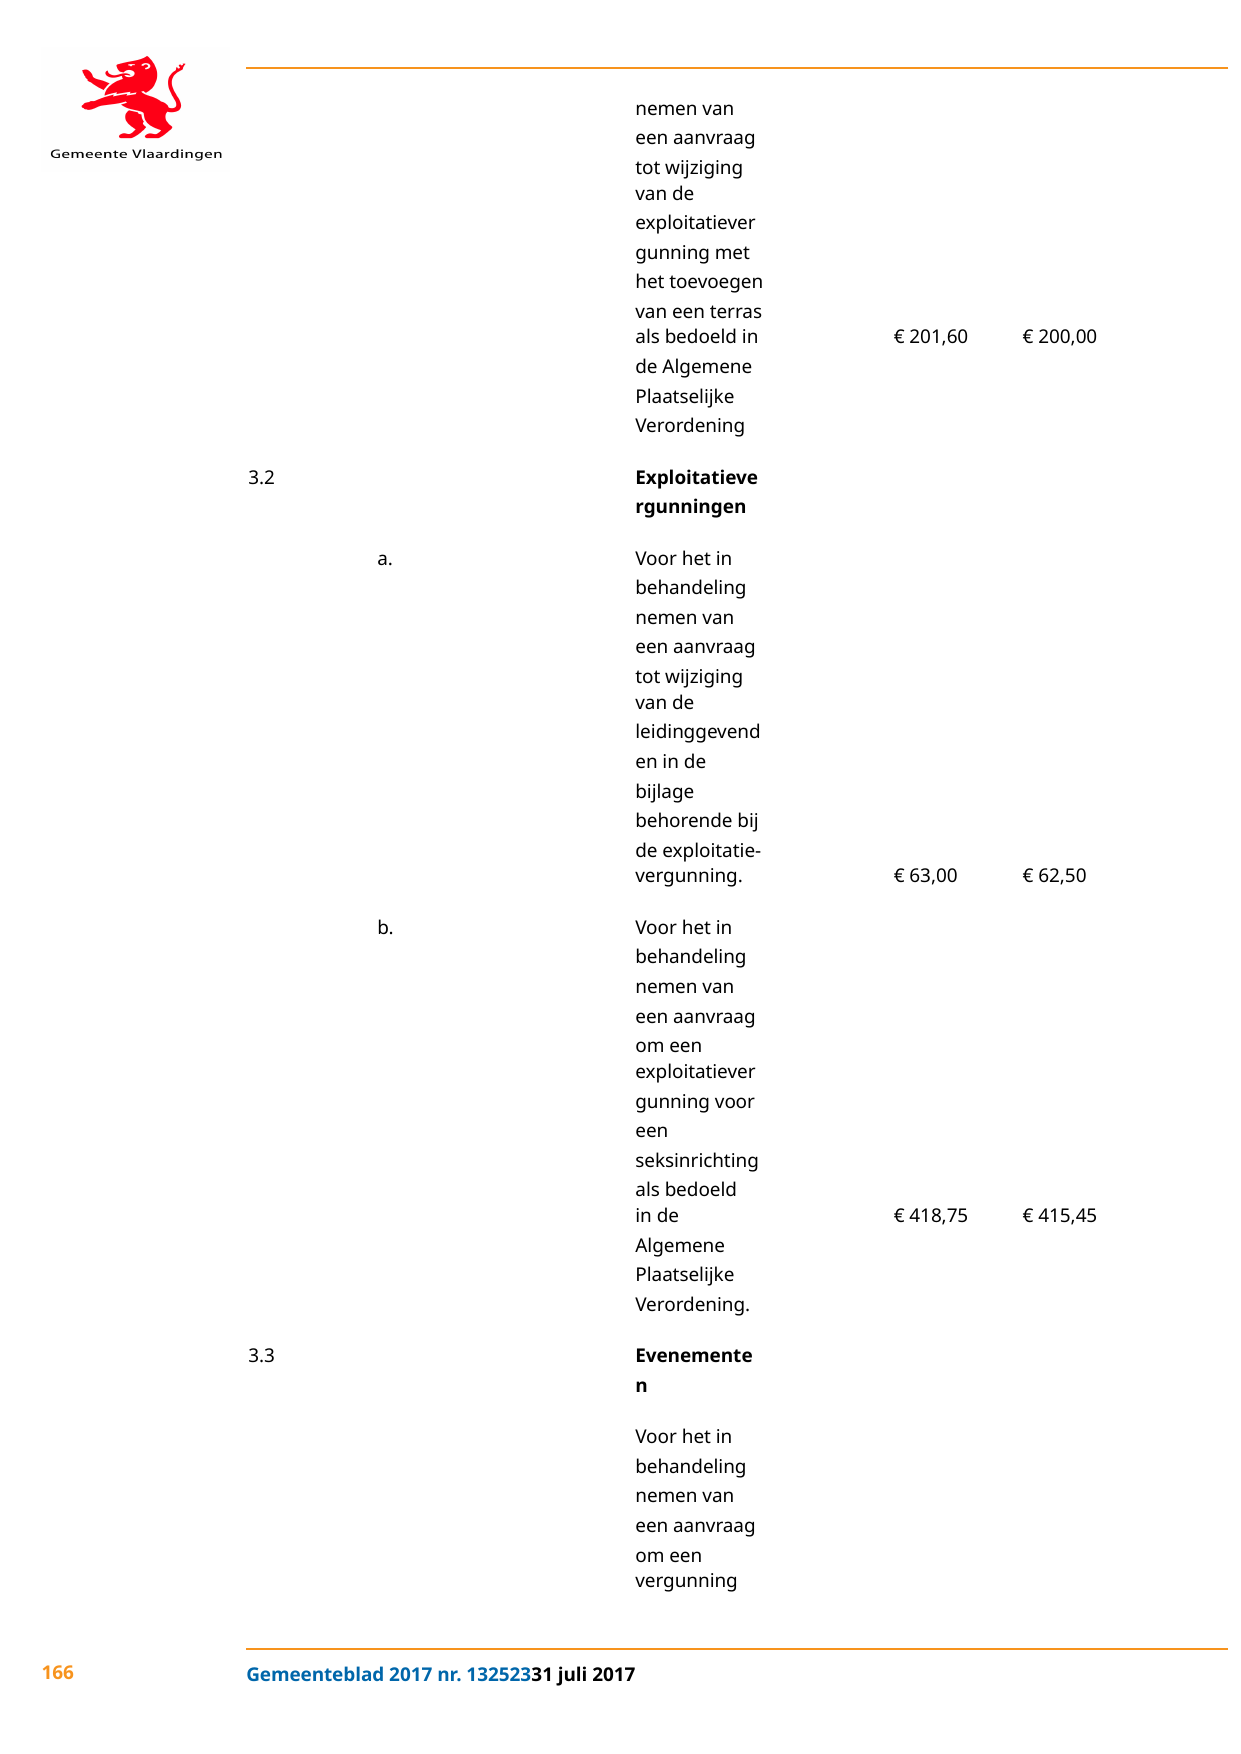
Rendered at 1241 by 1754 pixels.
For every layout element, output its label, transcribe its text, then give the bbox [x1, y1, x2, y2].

table_cell [506, 1317, 635, 1342]
table_cell [894, 180, 1022, 324]
table_cell € 63,00 [894, 863, 1022, 888]
table_cell [1023, 914, 1152, 1058]
table_cell [764, 863, 893, 888]
table_cell Voor het in behandeling nemen van een aanvraag om een [635, 1424, 764, 1568]
table_cell [248, 519, 377, 545]
table_cell [248, 95, 377, 180]
table_cell [377, 1343, 506, 1398]
table_cell [506, 914, 635, 1058]
table_cell [377, 863, 506, 888]
table_cell [764, 464, 893, 519]
table_cell [377, 464, 506, 519]
table_cell [248, 1568, 377, 1593]
table_cell [764, 519, 893, 545]
table_cell [377, 1058, 506, 1202]
table_cell [764, 438, 893, 464]
table_cell [377, 324, 506, 438]
table_cell 3.3 [248, 1343, 377, 1398]
table_cell [894, 95, 1022, 180]
table_cell b. [377, 914, 506, 1058]
table_cell € 200,00 [1023, 324, 1152, 438]
table_cell [894, 519, 1022, 545]
table_cell als bedoeld in de Algemene Plaatselijke Verordening [635, 324, 764, 438]
table_cell [506, 519, 635, 545]
table_cell [248, 180, 377, 324]
table_cell [506, 545, 635, 689]
table_cell [506, 1058, 635, 1202]
table_cell [248, 1058, 377, 1202]
table_cell 3.2 [248, 464, 377, 519]
table_cell [635, 519, 764, 545]
table_cell Voor het in behandeling nemen van een aanvraag om een [635, 914, 764, 1058]
table_cell [248, 914, 377, 1058]
table_cell [1023, 1424, 1152, 1568]
table_cell [894, 1568, 1022, 1593]
table_cell [506, 1398, 635, 1423]
table_cell [506, 1202, 635, 1317]
table_cell [894, 464, 1022, 519]
table_cell [248, 438, 377, 464]
table_cell [1023, 95, 1152, 180]
table_cell [894, 1343, 1022, 1398]
table_cell [377, 95, 506, 180]
table_cell [764, 1317, 893, 1342]
table_cell Evenementen [635, 1343, 764, 1398]
table_cell [635, 1317, 764, 1342]
table_cell [764, 1568, 893, 1593]
table_cell [764, 1424, 893, 1568]
table_cell [1023, 889, 1152, 914]
table_cell [248, 689, 377, 863]
table_cell [506, 1343, 635, 1398]
table_cell [248, 1202, 377, 1317]
table_cell [377, 889, 506, 914]
table_cell [894, 545, 1022, 689]
table_cell [248, 1424, 377, 1568]
table_cell [1023, 1568, 1152, 1593]
table_cell [377, 1202, 506, 1317]
table_cell [764, 180, 893, 324]
table_cell in de Algemene Plaatselijke Verordening. [635, 1202, 764, 1317]
table_cell [635, 1398, 764, 1423]
table_cell [764, 889, 893, 914]
table_cell € 201,60 [894, 324, 1022, 438]
picture [41, 47, 231, 172]
table_cell [1023, 519, 1152, 545]
table_cell [764, 914, 893, 1058]
table_cell [894, 914, 1022, 1058]
table_cell € 62,50 [1023, 863, 1152, 888]
table_cell [894, 1058, 1022, 1202]
table_cell [764, 545, 893, 689]
table_cell van de exploitatievergunning met het toevoegen van een terras [635, 180, 764, 324]
table_cell [1023, 438, 1152, 464]
table_cell € 415,45 [1023, 1202, 1152, 1317]
table_cell [248, 889, 377, 914]
table_cell [248, 324, 377, 438]
table_cell [894, 889, 1022, 914]
table_cell [506, 863, 635, 888]
table_cell vergunning [635, 1568, 764, 1593]
table_cell [506, 1568, 635, 1593]
table_cell [635, 889, 764, 914]
table_cell van de leidinggevenden in de bijlage behorende bij de exploitatie- [635, 689, 764, 863]
table_cell [377, 1398, 506, 1423]
table_cell [506, 95, 635, 180]
table_cell [764, 1343, 893, 1398]
table_cell a. [377, 545, 506, 689]
table_cell Exploitatievergunningen [635, 464, 764, 519]
table_cell [506, 324, 635, 438]
table_cell [764, 1058, 893, 1202]
table_cell [894, 689, 1022, 863]
table_cell [764, 1202, 893, 1317]
table_cell [894, 1424, 1022, 1568]
table_cell [764, 95, 893, 180]
table_cell € 418,75 [894, 1202, 1022, 1317]
table_cell [1023, 464, 1152, 519]
table_cell [764, 324, 893, 438]
table_cell [894, 1317, 1022, 1342]
table_cell [377, 689, 506, 863]
table_cell [377, 1424, 506, 1568]
table_cell [506, 464, 635, 519]
table_cell [635, 438, 764, 464]
table_cell [506, 180, 635, 324]
table_cell [1023, 1398, 1152, 1423]
table_cell [248, 863, 377, 888]
table_cell [377, 1568, 506, 1593]
table_cell [1023, 689, 1152, 863]
table_cell [1023, 1317, 1152, 1342]
table_cell [1023, 180, 1152, 324]
table_cell [894, 1398, 1022, 1423]
table_cell vergunning. [635, 863, 764, 888]
table_cell [1023, 545, 1152, 689]
table_cell Voor het in behandeling nemen van een aanvraag tot wijziging [635, 545, 764, 689]
table_cell nemen van een aanvraag tot wijziging [635, 95, 764, 180]
table_cell [506, 1424, 635, 1568]
table_cell [377, 438, 506, 464]
table_cell exploitatievergunning voor een seksinrichting als bedoeld [635, 1058, 764, 1202]
table_cell [506, 889, 635, 914]
table_cell [248, 1317, 377, 1342]
table_cell [377, 519, 506, 545]
table_cell [248, 545, 377, 689]
table_cell [764, 689, 893, 863]
table_cell [764, 1398, 893, 1423]
table_cell [1023, 1058, 1152, 1202]
table_cell [248, 1398, 377, 1423]
table_cell [377, 180, 506, 324]
table_cell [894, 438, 1022, 464]
table_cell [1023, 1343, 1152, 1398]
table_cell [377, 1317, 506, 1342]
table_cell [506, 438, 635, 464]
table_cell [506, 689, 635, 863]
